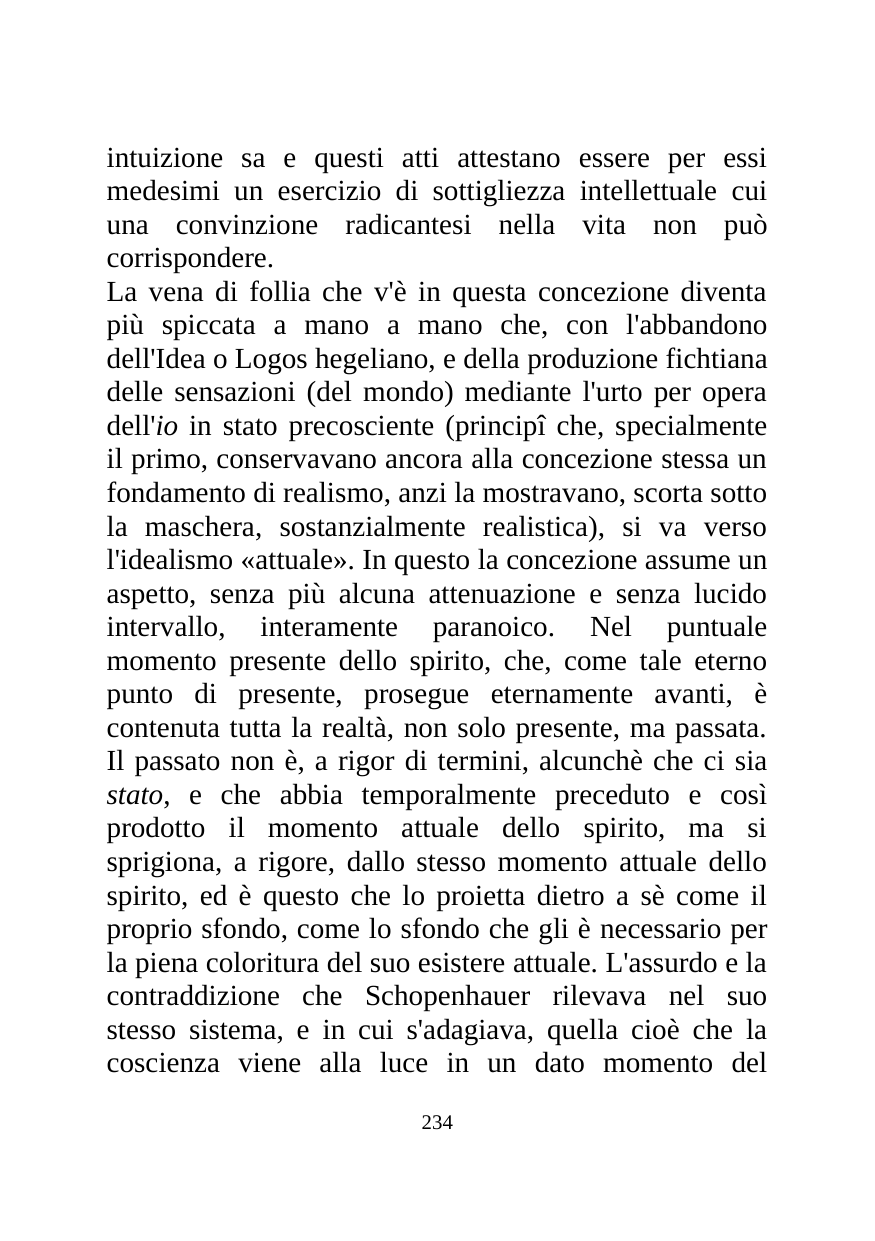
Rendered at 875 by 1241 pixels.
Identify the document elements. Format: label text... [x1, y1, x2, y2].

text intuizione sa e questi atti attestano essere per essi medesimi un esercizio di sottigliezza intellettuale cui una convinzione radicantesi nella vita non può corrispondere. [106, 140, 768, 274]
text La vena di follia che v'è in questa concezione diventa più spiccata a mano a mano che, con l'abbandono dell'Idea o Logos hegeliano, e della produzione fichtiana delle sensazioni (del mondo) mediante l'urto per opera dell'io in stato precosciente (principî che, specialmente il primo, conservavano ancora alla concezione stessa un fondamento di realismo, anzi la mostravano, scorta sotto la maschera, sostanzialmente realistica), si va verso l'idealismo «attuale». In questo la concezione assume un aspetto, senza più alcuna attenuazione e senza lucido intervallo, interamente paranoico. Nel puntuale momento presente dello spirito, che, come tale eterno punto di presente, prosegue eternamente avanti, è contenuta tutta la realtà, non solo presente, ma passata. Il passato non è, a rigor di termini, alcunchè che ci sia stato, e che abbia temporalmente preceduto e così prodotto il momento attuale dello spirito, ma si sprigiona, a rigore, dallo stesso momento attuale dello spirito, ed è questo che lo proietta dietro a sè come il proprio sfondo, come lo sfondo che gli è necessario per la piena coloritura del suo esistere attuale. L'assurdo e la contraddizione che Schopenhauer rilevava nel suo stesso sistema, e in cui s'adagiava, quella cioè che la coscienza viene alla luce in un dato momento del [106, 274, 768, 1079]
